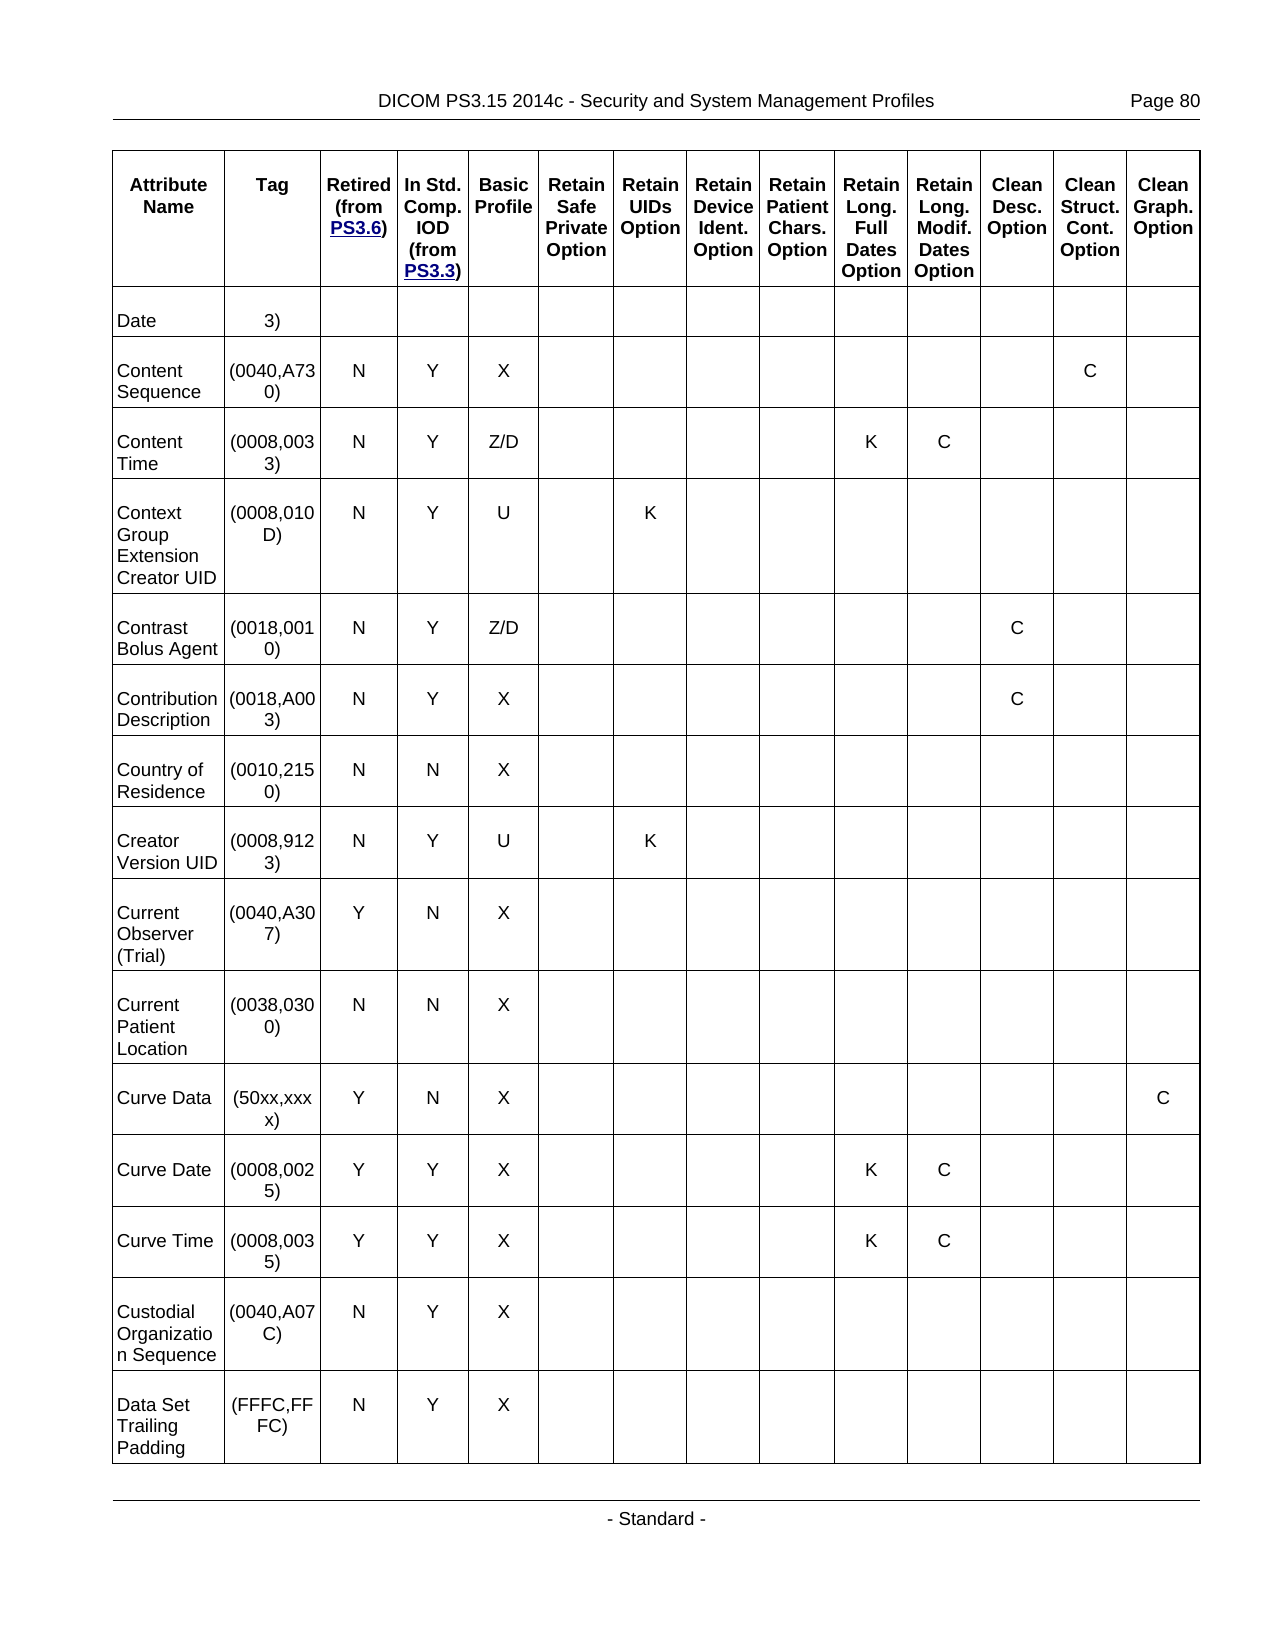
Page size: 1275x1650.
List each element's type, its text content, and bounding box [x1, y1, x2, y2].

table_cell Creator Version UID [113, 807, 224, 877]
table_cell [835, 1371, 907, 1462]
table_cell Y [398, 594, 468, 664]
table_cell [760, 665, 834, 735]
table_cell [539, 1371, 613, 1462]
table_cell [1054, 1064, 1126, 1134]
table_cell [539, 807, 613, 877]
table_cell Country of Residence [113, 736, 224, 806]
table_header In Std. Comp. IOD (from PS3.3) [398, 151, 468, 286]
table_header Clean Desc. Option [981, 151, 1053, 286]
table_cell [614, 736, 686, 806]
table_cell K [614, 807, 686, 877]
table_cell C [908, 1207, 980, 1277]
table_cell [1054, 971, 1126, 1063]
table_cell [687, 337, 759, 407]
table_cell X [469, 337, 538, 407]
table_cell [687, 1371, 759, 1462]
table_cell [908, 807, 980, 877]
table_cell Y [398, 408, 468, 478]
table_cell [760, 408, 834, 478]
table_cell [908, 594, 980, 664]
table_header Clean Struct. Cont. Option [1054, 151, 1126, 286]
table_cell Y [398, 337, 468, 407]
table_header Clean Graph. Option [1127, 151, 1199, 286]
table_cell [981, 1278, 1053, 1370]
table_cell (0008,0025) [225, 1135, 320, 1206]
table_cell N [321, 1278, 397, 1370]
table_cell [908, 1278, 980, 1370]
table_cell (0040,A730) [225, 337, 320, 407]
table_cell (0008,010D) [225, 479, 320, 592]
table_cell N [321, 665, 397, 735]
table_cell [687, 879, 759, 970]
table_header Retain Patient Chars. Option [760, 151, 834, 286]
table_cell [981, 337, 1053, 407]
table_cell N [398, 971, 468, 1063]
table_header Retired (from PS3.6) [321, 151, 397, 286]
table_cell [835, 287, 907, 336]
table_cell Curve Data [113, 1064, 224, 1134]
table_cell Y [398, 807, 468, 877]
table_cell 3) [225, 287, 320, 336]
table_cell C [981, 665, 1053, 735]
table_cell [1127, 971, 1199, 1063]
table_cell [1054, 479, 1126, 592]
table_cell [760, 287, 834, 336]
table_cell [981, 807, 1053, 877]
table_cell Context Group Extension Creator UID [113, 479, 224, 592]
table_cell [614, 287, 686, 336]
table_cell [835, 879, 907, 970]
table_cell [760, 971, 834, 1063]
table_cell N [321, 408, 397, 478]
table_cell Y [398, 1135, 468, 1206]
table_cell U [469, 807, 538, 877]
table_cell [760, 594, 834, 664]
table_cell [614, 1278, 686, 1370]
table_cell [539, 736, 613, 806]
table_cell [687, 736, 759, 806]
table_cell [1127, 665, 1199, 735]
table_cell [687, 594, 759, 664]
table_cell Content Time [113, 408, 224, 478]
table_cell N [321, 971, 397, 1063]
table_cell [614, 665, 686, 735]
table_cell [1054, 594, 1126, 664]
table_cell [908, 1064, 980, 1134]
table_cell Y [398, 479, 468, 592]
table_cell [981, 408, 1053, 478]
table_header Retain Safe Private Option [539, 151, 613, 286]
table_cell [687, 971, 759, 1063]
table_header Attribute Name [113, 151, 224, 286]
table_cell [539, 594, 613, 664]
table_cell [614, 408, 686, 478]
table_cell Contribution Description [113, 665, 224, 735]
table_cell [539, 1207, 613, 1277]
table_header Tag [225, 151, 320, 286]
table_cell Y [321, 1207, 397, 1277]
table_cell [1054, 665, 1126, 735]
table_cell K [835, 1207, 907, 1277]
table_header Basic Profile [469, 151, 538, 286]
table_cell N [321, 337, 397, 407]
table_cell [1054, 879, 1126, 970]
table_cell [760, 807, 834, 877]
table_cell [539, 479, 613, 592]
table_cell [981, 1135, 1053, 1206]
table_cell C [1127, 1064, 1199, 1134]
table_cell [760, 1135, 834, 1206]
table_cell [321, 287, 397, 336]
table_cell [1054, 287, 1126, 336]
table_cell [539, 337, 613, 407]
table_cell Current Observer (Trial) [113, 879, 224, 970]
table_cell [614, 1207, 686, 1277]
table_cell [908, 736, 980, 806]
table_cell X [469, 1207, 538, 1277]
table_cell [908, 337, 980, 407]
table_cell [614, 337, 686, 407]
table_cell [835, 594, 907, 664]
table_cell [760, 1278, 834, 1370]
table_cell [1054, 807, 1126, 877]
table_cell [1054, 736, 1126, 806]
table_cell N [398, 736, 468, 806]
table_cell Z/D [469, 594, 538, 664]
table_cell N [398, 1064, 468, 1134]
table_header Retain Long. Modif. Dates Option [908, 151, 980, 286]
table_cell (0040,A307) [225, 879, 320, 970]
table_cell [1127, 879, 1199, 970]
table_cell [835, 337, 907, 407]
table_cell [981, 287, 1053, 336]
table_cell [687, 1278, 759, 1370]
table_cell (FFFC,FFFC) [225, 1371, 320, 1462]
table_cell Contrast Bolus Agent [113, 594, 224, 664]
table_cell [614, 594, 686, 664]
table_cell (0008,0033) [225, 408, 320, 478]
table_cell (0018,A003) [225, 665, 320, 735]
table_cell [981, 1064, 1053, 1134]
table_header Retain Device Ident. Option [687, 151, 759, 286]
table_cell X [469, 1371, 538, 1462]
table_cell [981, 479, 1053, 592]
table_cell [760, 1371, 834, 1462]
table_cell Y [321, 1135, 397, 1206]
table_cell [760, 1207, 834, 1277]
table_cell X [469, 665, 538, 735]
table_cell [687, 1207, 759, 1277]
table_cell [539, 879, 613, 970]
table_cell [469, 287, 538, 336]
table_cell [1054, 1207, 1126, 1277]
table_cell [981, 736, 1053, 806]
table_cell [981, 971, 1053, 1063]
table_cell X [469, 736, 538, 806]
table_cell [835, 1064, 907, 1134]
table_cell [687, 287, 759, 336]
table_cell [908, 665, 980, 735]
table_cell [760, 337, 834, 407]
table_cell (0008,9123) [225, 807, 320, 877]
table_cell [1054, 1135, 1126, 1206]
table_cell [908, 1371, 980, 1462]
table_cell N [398, 879, 468, 970]
table_cell [981, 879, 1053, 970]
table_cell [539, 287, 613, 336]
table_cell C [908, 1135, 980, 1206]
table_cell N [321, 479, 397, 592]
table_cell [1054, 408, 1126, 478]
table_cell [1127, 807, 1199, 877]
table_cell C [908, 408, 980, 478]
table_cell [687, 408, 759, 478]
table_cell [760, 879, 834, 970]
table_cell [760, 736, 834, 806]
table_cell [614, 1371, 686, 1462]
table_cell X [469, 879, 538, 970]
table_cell Y [321, 879, 397, 970]
table_cell [981, 1207, 1053, 1277]
table_header Retain UIDs Option [614, 151, 686, 286]
table_cell [539, 1064, 613, 1134]
table_cell Curve Time [113, 1207, 224, 1277]
table_cell [835, 1278, 907, 1370]
table_cell (0010,2150) [225, 736, 320, 806]
table_cell Z/D [469, 408, 538, 478]
table_cell [687, 665, 759, 735]
table_cell (0018,0010) [225, 594, 320, 664]
table_cell Data Set Trailing Padding [113, 1371, 224, 1462]
table_cell [835, 736, 907, 806]
table_cell X [469, 971, 538, 1063]
table_cell [539, 1135, 613, 1206]
table_cell [1127, 408, 1199, 478]
table_cell [1054, 1371, 1126, 1462]
table_cell [760, 1064, 834, 1134]
table_cell [835, 479, 907, 592]
table_cell X [469, 1278, 538, 1370]
table_cell [687, 807, 759, 877]
table_cell K [835, 1135, 907, 1206]
table_cell [1127, 1135, 1199, 1206]
table_cell [908, 479, 980, 592]
table_cell X [469, 1135, 538, 1206]
table_cell [1127, 287, 1199, 336]
table_cell [1127, 1207, 1199, 1277]
table_cell (50xx,xxxx) [225, 1064, 320, 1134]
table_cell Y [321, 1064, 397, 1134]
table_cell [687, 479, 759, 592]
table_cell Y [398, 1371, 468, 1462]
table_cell Current Patient Location [113, 971, 224, 1063]
table_cell [614, 1064, 686, 1134]
table_cell [1127, 736, 1199, 806]
table_cell N [321, 807, 397, 877]
table_cell N [321, 1371, 397, 1462]
table_cell Date [113, 287, 224, 336]
table_cell N [321, 736, 397, 806]
table_cell [760, 479, 834, 592]
table_cell K [614, 479, 686, 592]
table_cell [539, 408, 613, 478]
table_cell Curve Date [113, 1135, 224, 1206]
table_cell [1127, 337, 1199, 407]
table_cell [539, 971, 613, 1063]
table_cell [539, 1278, 613, 1370]
table_cell Custodial Organization Sequence [113, 1278, 224, 1370]
table_cell [835, 665, 907, 735]
table_cell [1127, 479, 1199, 592]
table_cell [539, 665, 613, 735]
table_header Retain Long. Full Dates Option [835, 151, 907, 286]
table_cell (0038,0300) [225, 971, 320, 1063]
table_cell [835, 807, 907, 877]
table_cell [908, 287, 980, 336]
table_cell [1054, 1278, 1126, 1370]
table_cell K [835, 408, 907, 478]
table_cell [1127, 1371, 1199, 1462]
table_cell Y [398, 665, 468, 735]
table_cell C [1054, 337, 1126, 407]
table_cell (0040,A07C) [225, 1278, 320, 1370]
table_cell [908, 971, 980, 1063]
table_cell [1127, 1278, 1199, 1370]
table_cell [687, 1135, 759, 1206]
table_cell Content Sequence [113, 337, 224, 407]
table_cell [835, 971, 907, 1063]
table_cell [981, 1371, 1053, 1462]
table_cell [614, 879, 686, 970]
table_cell X [469, 1064, 538, 1134]
table_cell C [981, 594, 1053, 664]
table_cell Y [398, 1207, 468, 1277]
table_cell [908, 879, 980, 970]
table_cell (0008,0035) [225, 1207, 320, 1277]
table_cell [398, 287, 468, 336]
table_cell U [469, 479, 538, 592]
table_cell [1127, 594, 1199, 664]
table_cell [614, 1135, 686, 1206]
table_cell N [321, 594, 397, 664]
table_cell Y [398, 1278, 468, 1370]
table_cell [687, 1064, 759, 1134]
table_cell [614, 971, 686, 1063]
